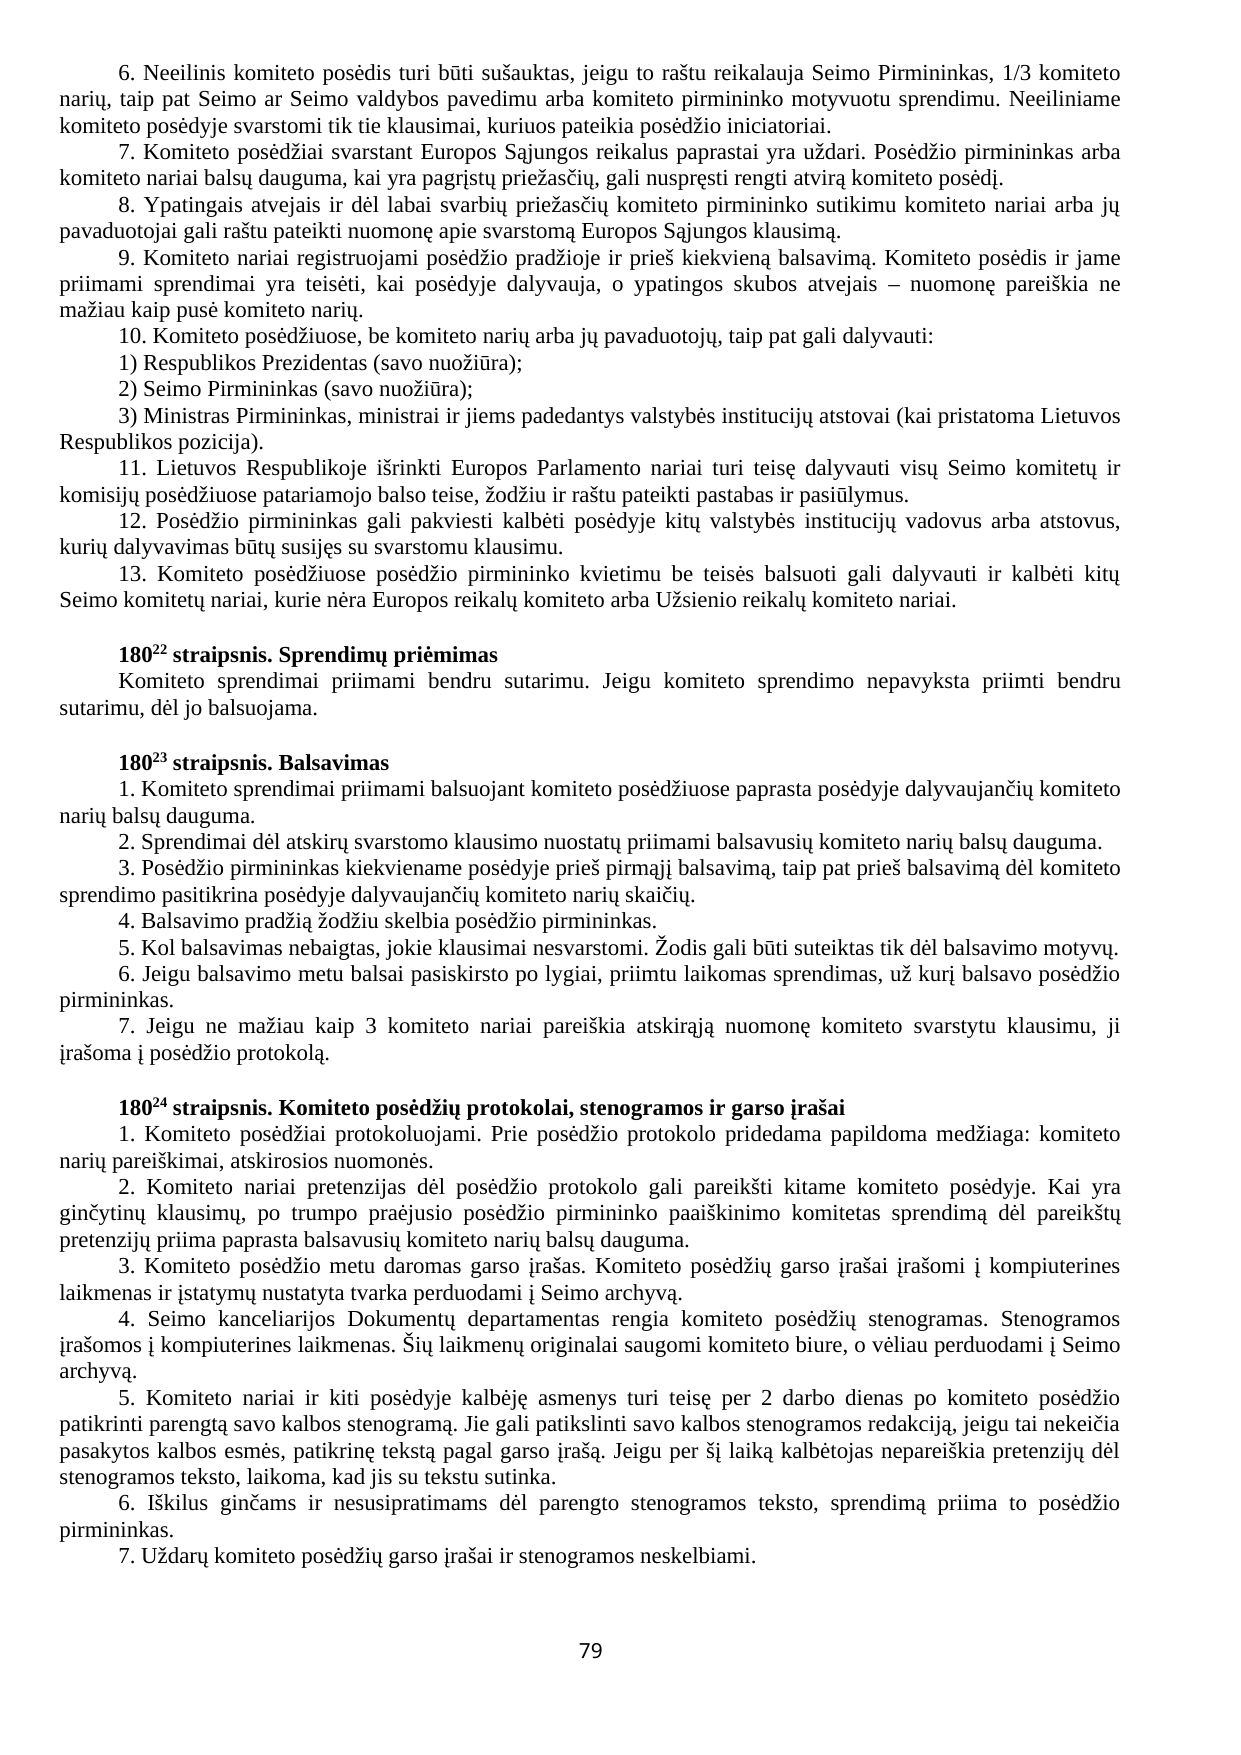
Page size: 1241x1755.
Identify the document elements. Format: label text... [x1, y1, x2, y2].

text 18024 straipsnis. Komiteto posėdžių protokolai, stenogramos ir garso įrašai [59, 1094, 1122, 1120]
text 18023 straipsnis. Balsavimas [59, 749, 1122, 775]
text 13. Komiteto posėdžiuose posėdžio pirmininko kvietimu be teisės balsuoti gali dalyvauti ir kalbėti kitų Seimo komitetų nariai, kurie nėra Europos reikalų komiteto arba Užsienio reikalų komiteto nariai. [59, 560, 1122, 612]
text 2. Sprendimai dėl atskirų svarstomo klausimo nuostatų priimami balsavusių komiteto narių balsų dauguma. [59, 828, 1122, 854]
text 4. Balsavimo pradžią žodžiu skelbia posėdžio pirmininkas. [59, 907, 1122, 933]
text 1. Komiteto posėdžiai protokoluojami. Prie posėdžio protokolo pridedama papildoma medžiaga: komiteto narių pareiškimai, atskirosios nuomonės. [59, 1120, 1122, 1173]
text 6. Iškilus ginčams ir nesusipratimams dėl parengto stenogramos teksto, sprendimą priima to posėdžio pirmininkas. [59, 1489, 1122, 1542]
text 9. Komiteto nariai registruojami posėdžio pradžioje ir prieš kiekvieną balsavimą. Komiteto posėdis ir jame priimami sprendimai yra teisėti, kai posėdyje dalyvauja, o ypatingos skubos atvejais – nuomonę pareiškia ne mažiau kaip pusė komiteto narių. [59, 243, 1122, 323]
text Komiteto sprendimai priimami bendru sutarimu. Jeigu komiteto sprendimo nepavyksta priimti bendru sutarimu, dėl jo balsuojama. [59, 668, 1122, 720]
text 11. Lietuvos Respublikoje išrinkti Europos Parlamento nariai turi teisę dalyvauti visų Seimo komitetų ir komisijų posėdžiuose patariamojo balso teise, žodžiu ir raštu pateikti pastabas ir pasiūlymus. [59, 454, 1122, 507]
text 4. Seimo kanceliarijos Dokumentų departamentas rengia komiteto posėdžių stenogramas. Stenogramos įrašomos į kompiuterines laikmenas. Šių laikmenų originalai saugomi komiteto biure, o vėliau perduodami į Seimo archyvą. [59, 1305, 1122, 1384]
text 2. Komiteto nariai pretenzijas dėl posėdžio protokolo gali pareikšti kitame komiteto posėdyje. Kai yra ginčytinų klausimų, po trumpo praėjusio posėdžio pirmininko paaiškinimo komitetas sprendimą dėl pareikštų pretenzijų priima paprasta balsavusių komiteto narių balsų dauguma. [59, 1173, 1122, 1252]
text 6. Jeigu balsavimo metu balsai pasiskirsto po lygiai, priimtu laikomas sprendimas, už kurį balsavo posėdžio pirmininkas. [59, 960, 1122, 1013]
text 2) Seimo Pirmininkas (savo nuožiūra); [59, 375, 1122, 402]
text 5. Komiteto nariai ir kiti posėdyje kalbėję asmenys turi teisę per 2 darbo dienas po komiteto posėdžio patikrinti parengtą savo kalbos stenogramą. Jie gali patikslinti savo kalbos stenogramos redakciją, jeigu tai nekeičia pasakytos kalbos esmės, patikrinę tekstą pagal garso įrašą. Jeigu per šį laiką kalbėtojas nepareiškia pretenzijų dėl stenogramos teksto, laikoma, kad jis su tekstu sutinka. [59, 1384, 1122, 1489]
text 18022 straipsnis. Sprendimų priėmimas [59, 641, 1122, 668]
text 3. Komiteto posėdžio metu daromas garso įrašas. Komiteto posėdžių garso įrašai įrašomi į kompiuterines laikmenas ir įstatymų nustatyta tvarka perduodami į Seimo archyvą. [59, 1252, 1122, 1305]
text 5. Kol balsavimas nebaigtas, jokie klausimai nesvarstomi. Žodis gali būti suteiktas tik dėl balsavimo motyvų. [59, 933, 1122, 960]
text 6. Neeilinis komiteto posėdis turi būti sušauktas, jeigu to raštu reikalauja Seimo Pirmininkas, 1/3 komiteto narių, taip pat Seimo ar Seimo valdybos pavedimu arba komiteto pirmininko motyvuotu sprendimu. Neeiliniame komiteto posėdyje svarstomi tik tie klausimai, kuriuos pateikia posėdžio iniciatoriai. [59, 59, 1122, 138]
text 12. Posėdžio pirmininkas gali pakviesti kalbėti posėdyje kitų valstybės institucijų vadovus arba atstovus, kurių dalyvavimas būtų susijęs su svarstomu klausimu. [59, 507, 1122, 560]
text 3. Posėdžio pirmininkas kiekviename posėdyje prieš pirmąjį balsavimą, taip pat prieš balsavimą dėl komiteto sprendimo pasitikrina posėdyje dalyvaujančių komiteto narių skaičių. [59, 854, 1122, 907]
text 1. Komiteto sprendimai priimami balsuojant komiteto posėdžiuose paprasta posėdyje dalyvaujančių komiteto narių balsų dauguma. [59, 775, 1122, 828]
text 7. Uždarų komiteto posėdžių garso įrašai ir stenogramos neskelbiami. [59, 1542, 1122, 1568]
text 3) Ministras Pirmininkas, ministrai ir jiems padedantys valstybės institucijų atstovai (kai pristatoma Lietuvos Respublikos pozicija). [59, 402, 1122, 454]
text 7. Komiteto posėdžiai svarstant Europos Sąjungos reikalus paprastai yra uždari. Posėdžio pirmininkas arba komiteto nariai balsų dauguma, kai yra pagrįstų priežasčių, gali nuspręsti rengti atvirą komiteto posėdį. [59, 138, 1122, 191]
text 10. Komiteto posėdžiuose, be komiteto narių arba jų pavaduotojų, taip pat gali dalyvauti: [59, 323, 1122, 349]
text 1) Respublikos Prezidentas (savo nuožiūra); [59, 349, 1122, 375]
text 8. Ypatingais atvejais ir dėl labai svarbių priežasčių komiteto pirmininko sutikimu komiteto nariai arba jų pavaduotojai gali raštu pateikti nuomonę apie svarstomą Europos Sąjungos klausimą. [59, 191, 1122, 243]
text 7. Jeigu ne mažiau kaip 3 komiteto nariai pareiškia atskirąją nuomonę komiteto svarstytu klausimu, ji įrašoma į posėdžio protokolą. [59, 1013, 1122, 1065]
